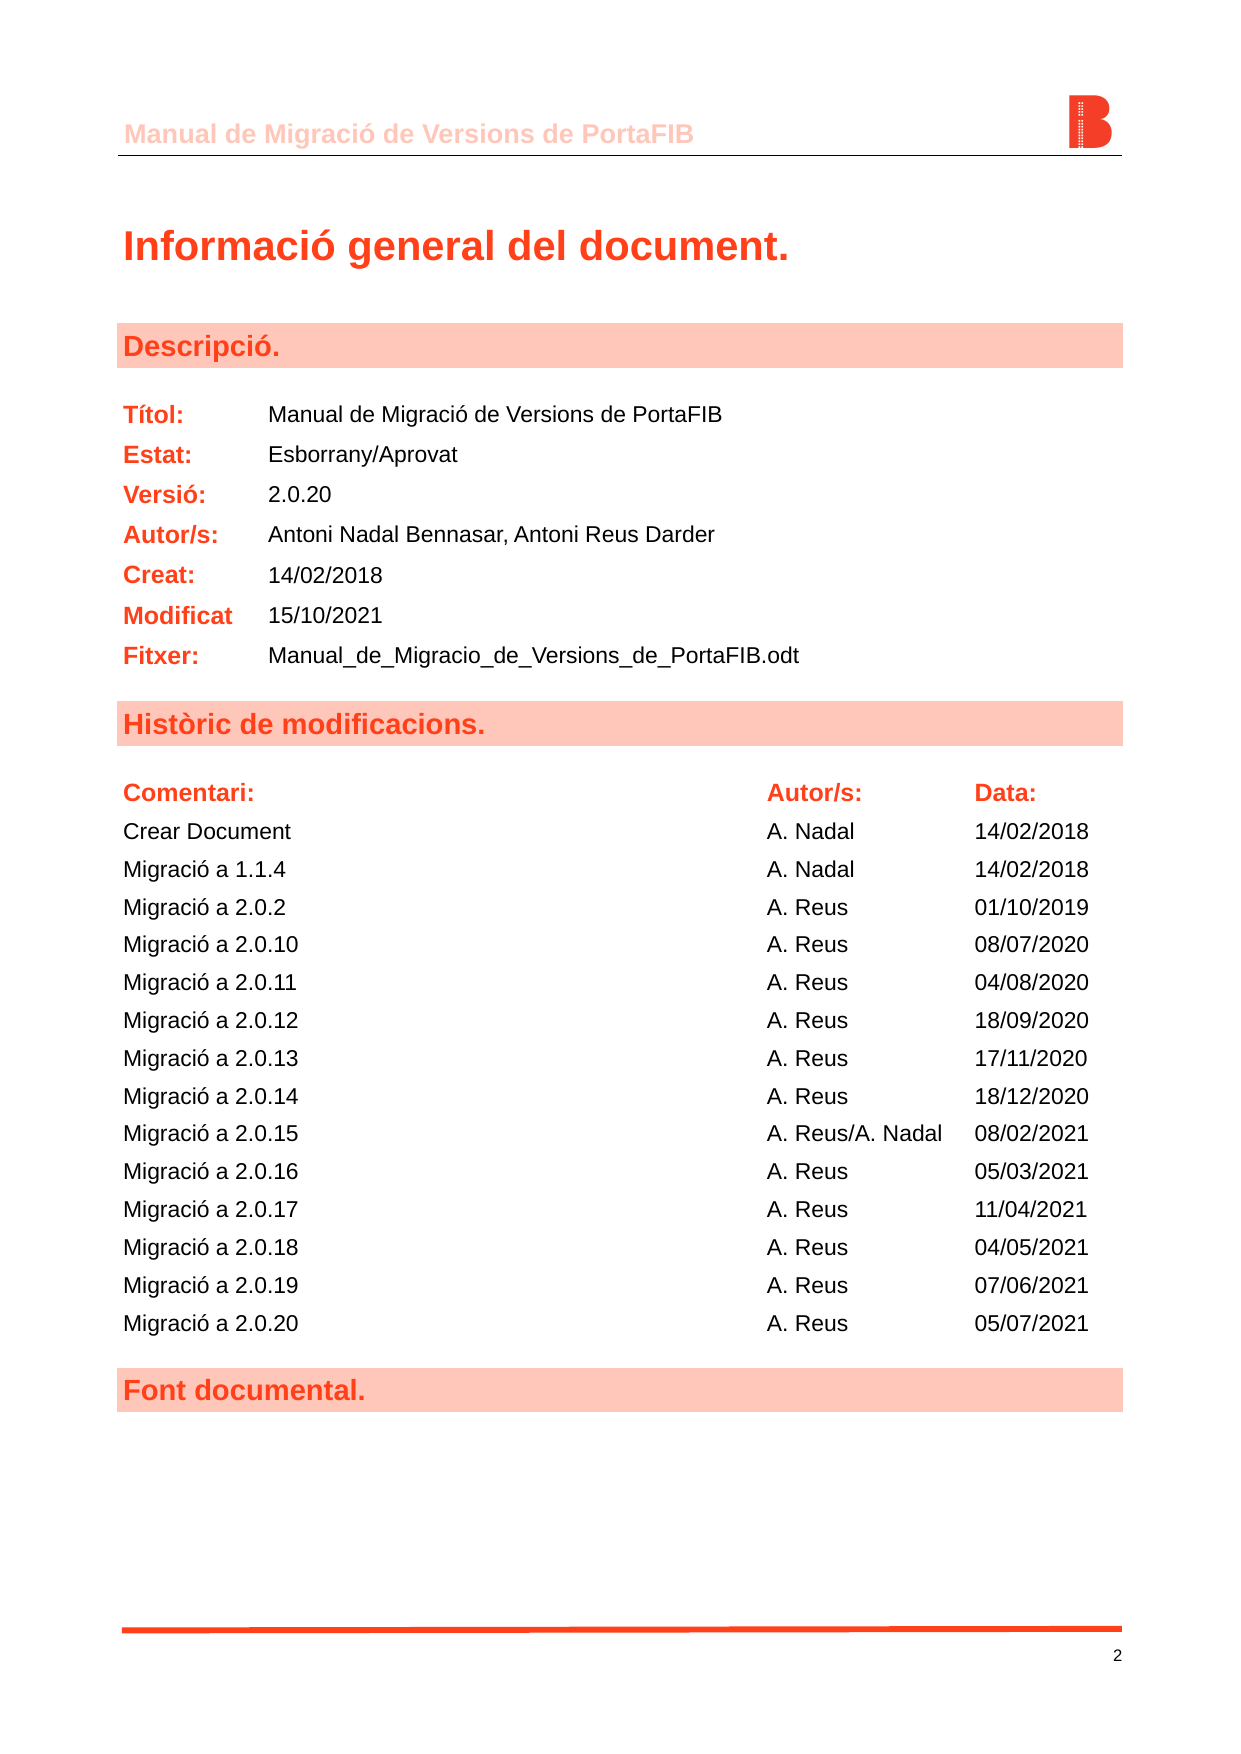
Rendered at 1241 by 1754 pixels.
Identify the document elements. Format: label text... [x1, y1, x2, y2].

table_cell 18/12/2020 [969, 1077, 1123, 1115]
table_cell 07/06/2021 [969, 1266, 1123, 1304]
table_cell Migració a 1.1.4 [117, 850, 761, 888]
table_cell 04/05/2021 [969, 1228, 1123, 1266]
table_cell Migració a 2.0.18 [117, 1228, 761, 1266]
table_cell A. Reus [761, 1190, 968, 1228]
table_cell A. Reus [761, 1266, 968, 1304]
table_cell Autor/s: [117, 515, 262, 555]
table_cell [117, 746, 1123, 772]
table_cell [117, 1476, 1123, 1516]
table_cell Migració a 2.0.13 [117, 1039, 761, 1077]
table_cell 14/02/2018 [262, 555, 1123, 595]
table_cell A. Reus [761, 926, 968, 963]
table_cell Migració a 2.0.19 [117, 1266, 761, 1304]
table_cell Migració a 2.0.2 [117, 888, 761, 926]
table_cell Migració a 2.0.12 [117, 1001, 761, 1039]
table_cell A. Reus [761, 1001, 968, 1039]
table_cell Esborrany/Aprovat [262, 434, 1123, 474]
table_cell Estat: [117, 434, 262, 474]
table_cell Comentari: [117, 772, 761, 812]
table_cell Antoni Nadal Bennasar, Antoni Reus Darder [262, 515, 1123, 555]
table_cell 05/03/2021 [969, 1153, 1123, 1190]
table_cell Crear Document [117, 812, 761, 850]
table_cell 17/11/2020 [969, 1039, 1123, 1077]
table_cell 08/02/2021 [969, 1115, 1123, 1152]
table_cell [117, 1413, 1123, 1438]
table_cell [117, 368, 1123, 394]
table_cell 2.0.20 [262, 474, 1123, 514]
table_cell A. Nadal [761, 812, 968, 850]
table_cell Històric de modificacions. [117, 701, 1123, 746]
table_cell [117, 1438, 1123, 1476]
table_cell Modificat [117, 595, 262, 635]
table_cell Títol: [117, 394, 262, 434]
table_cell 14/02/2018 [969, 812, 1123, 850]
table_cell Migració a 2.0.20 [117, 1304, 761, 1342]
table_cell Creat: [117, 555, 262, 595]
table_cell Migració a 2.0.10 [117, 926, 761, 963]
table_cell 14/02/2018 [969, 850, 1123, 888]
table_cell [117, 1554, 1123, 1592]
table_cell Data: [969, 772, 1123, 812]
table_cell 01/10/2019 [969, 888, 1123, 926]
table_cell A. Reus [761, 1039, 968, 1077]
table_cell 08/07/2020 [969, 926, 1123, 963]
table_cell 11/04/2021 [969, 1190, 1123, 1228]
table_cell 05/07/2021 [969, 1304, 1123, 1342]
table_cell Autor/s: [761, 772, 968, 812]
table_cell A. Nadal [761, 850, 968, 888]
table_cell Descripció. [117, 323, 1123, 368]
table_header Informació general del document. [117, 216, 1123, 323]
table_cell A. Reus [761, 888, 968, 926]
table_cell A. Reus [761, 1304, 968, 1342]
table_cell A. Reus/A. Nadal [761, 1115, 968, 1152]
table_cell 18/09/2020 [969, 1001, 1123, 1039]
table_cell Manual_de_Migracio_de_Versions_de_PortaFIB.odt [262, 635, 1123, 675]
table_cell Migració a 2.0.16 [117, 1153, 761, 1190]
table_cell Font documental. [117, 1368, 1123, 1412]
table_cell Fitxer: [117, 635, 262, 675]
picture [1063, 94, 1117, 150]
table_cell [117, 675, 1123, 701]
table_cell [117, 1342, 1123, 1367]
table_cell Migració a 2.0.11 [117, 964, 761, 1001]
table_cell A. Reus [761, 1077, 968, 1115]
table_cell 15/10/2021 [262, 595, 1123, 635]
table_cell 04/08/2020 [969, 964, 1123, 1001]
table_cell A. Reus [761, 1153, 968, 1190]
table_cell Migració a 2.0.15 [117, 1115, 761, 1152]
table_cell Versió: [117, 474, 262, 514]
table_cell Manual de Migració de Versions de PortaFIB [262, 394, 1123, 434]
table_cell A. Reus [761, 1228, 968, 1266]
table_cell Migració a 2.0.17 [117, 1190, 761, 1228]
table_cell [117, 1516, 1123, 1554]
table_cell A. Reus [761, 964, 968, 1001]
table_cell Migració a 2.0.14 [117, 1077, 761, 1115]
